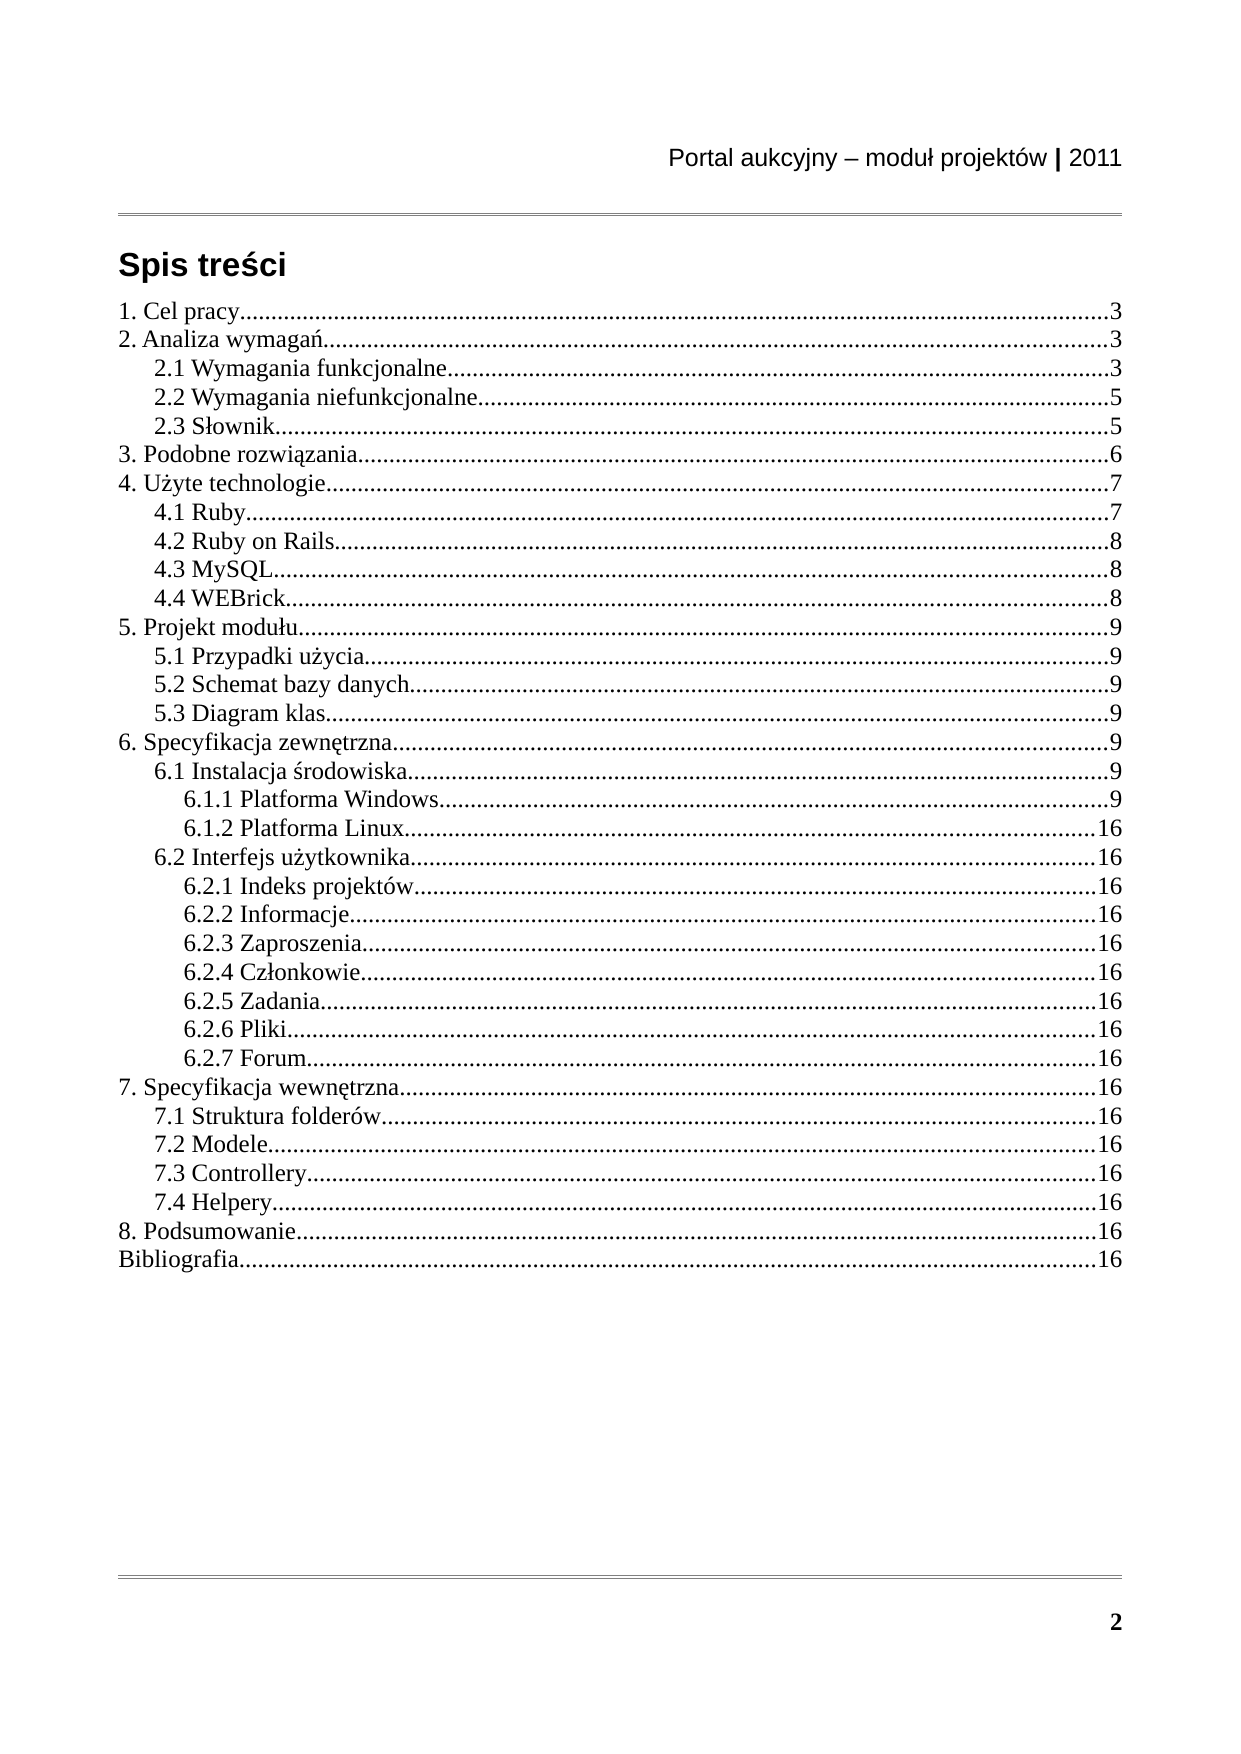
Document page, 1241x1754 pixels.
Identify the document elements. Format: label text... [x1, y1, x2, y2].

text 7. Specyfikacja wewnętrzna 16 [118, 1072, 1122, 1101]
text 7.4 Helpery 16 [148, 1187, 1122, 1216]
text 6.1 Instalacja środowiska 9 [148, 756, 1122, 784]
text 6.2.7 Forum 16 [177, 1043, 1122, 1072]
text 6.2.6 Pliki 16 [177, 1014, 1122, 1043]
text 4.1 Ruby 7 [148, 497, 1122, 526]
text 7.1 Struktura folderów 16 [148, 1101, 1122, 1129]
text 4.3 MySQL 8 [148, 554, 1122, 583]
text 4.2 Ruby on Rails 8 [148, 526, 1122, 554]
text 8. Podsumowanie 16 [118, 1216, 1122, 1244]
text 6.2.5 Zadania 16 [177, 986, 1122, 1014]
text 2.1 Wymagania funkcjonalne 3 [148, 353, 1122, 382]
text 6.1.1 Platforma Windows 9 [177, 784, 1122, 813]
text 1. Cel pracy 3 [118, 296, 1122, 324]
text 6.1.2 Platforma Linux 16 [177, 813, 1122, 842]
subtitle Spis treści [118, 245, 1122, 283]
text 4.4 WEBrick 8 [148, 583, 1122, 612]
text Bibliografia 16 [118, 1244, 1122, 1273]
text 2.2 Wymagania niefunkcjonalne 5 [148, 382, 1122, 411]
text 6.2.1 Indeks projektów 16 [177, 871, 1122, 899]
text 6.2.2 Informacje 16 [177, 899, 1122, 928]
text 3. Podobne rozwiązania 6 [118, 439, 1122, 468]
text 6.2.4 Członkowie 16 [177, 957, 1122, 986]
text 2.3 Słownik 5 [148, 411, 1122, 439]
text 5.2 Schemat bazy danych 9 [148, 669, 1122, 698]
text 6.2 Interfejs użytkownika 16 [148, 842, 1122, 871]
text 5.3 Diagram klas 9 [148, 698, 1122, 727]
text 6. Specyfikacja zewnętrzna 9 [118, 727, 1122, 756]
text 7.3 Controllery 16 [148, 1158, 1122, 1187]
text 4. Użyte technologie 7 [118, 468, 1122, 497]
text 5.1 Przypadki użycia 9 [148, 641, 1122, 669]
text 6.2.3 Zaproszenia 16 [177, 928, 1122, 957]
text 7.2 Modele 16 [148, 1129, 1122, 1158]
text 5. Projekt modułu 9 [118, 612, 1122, 641]
text 2. Analiza wymagań 3 [118, 324, 1122, 353]
